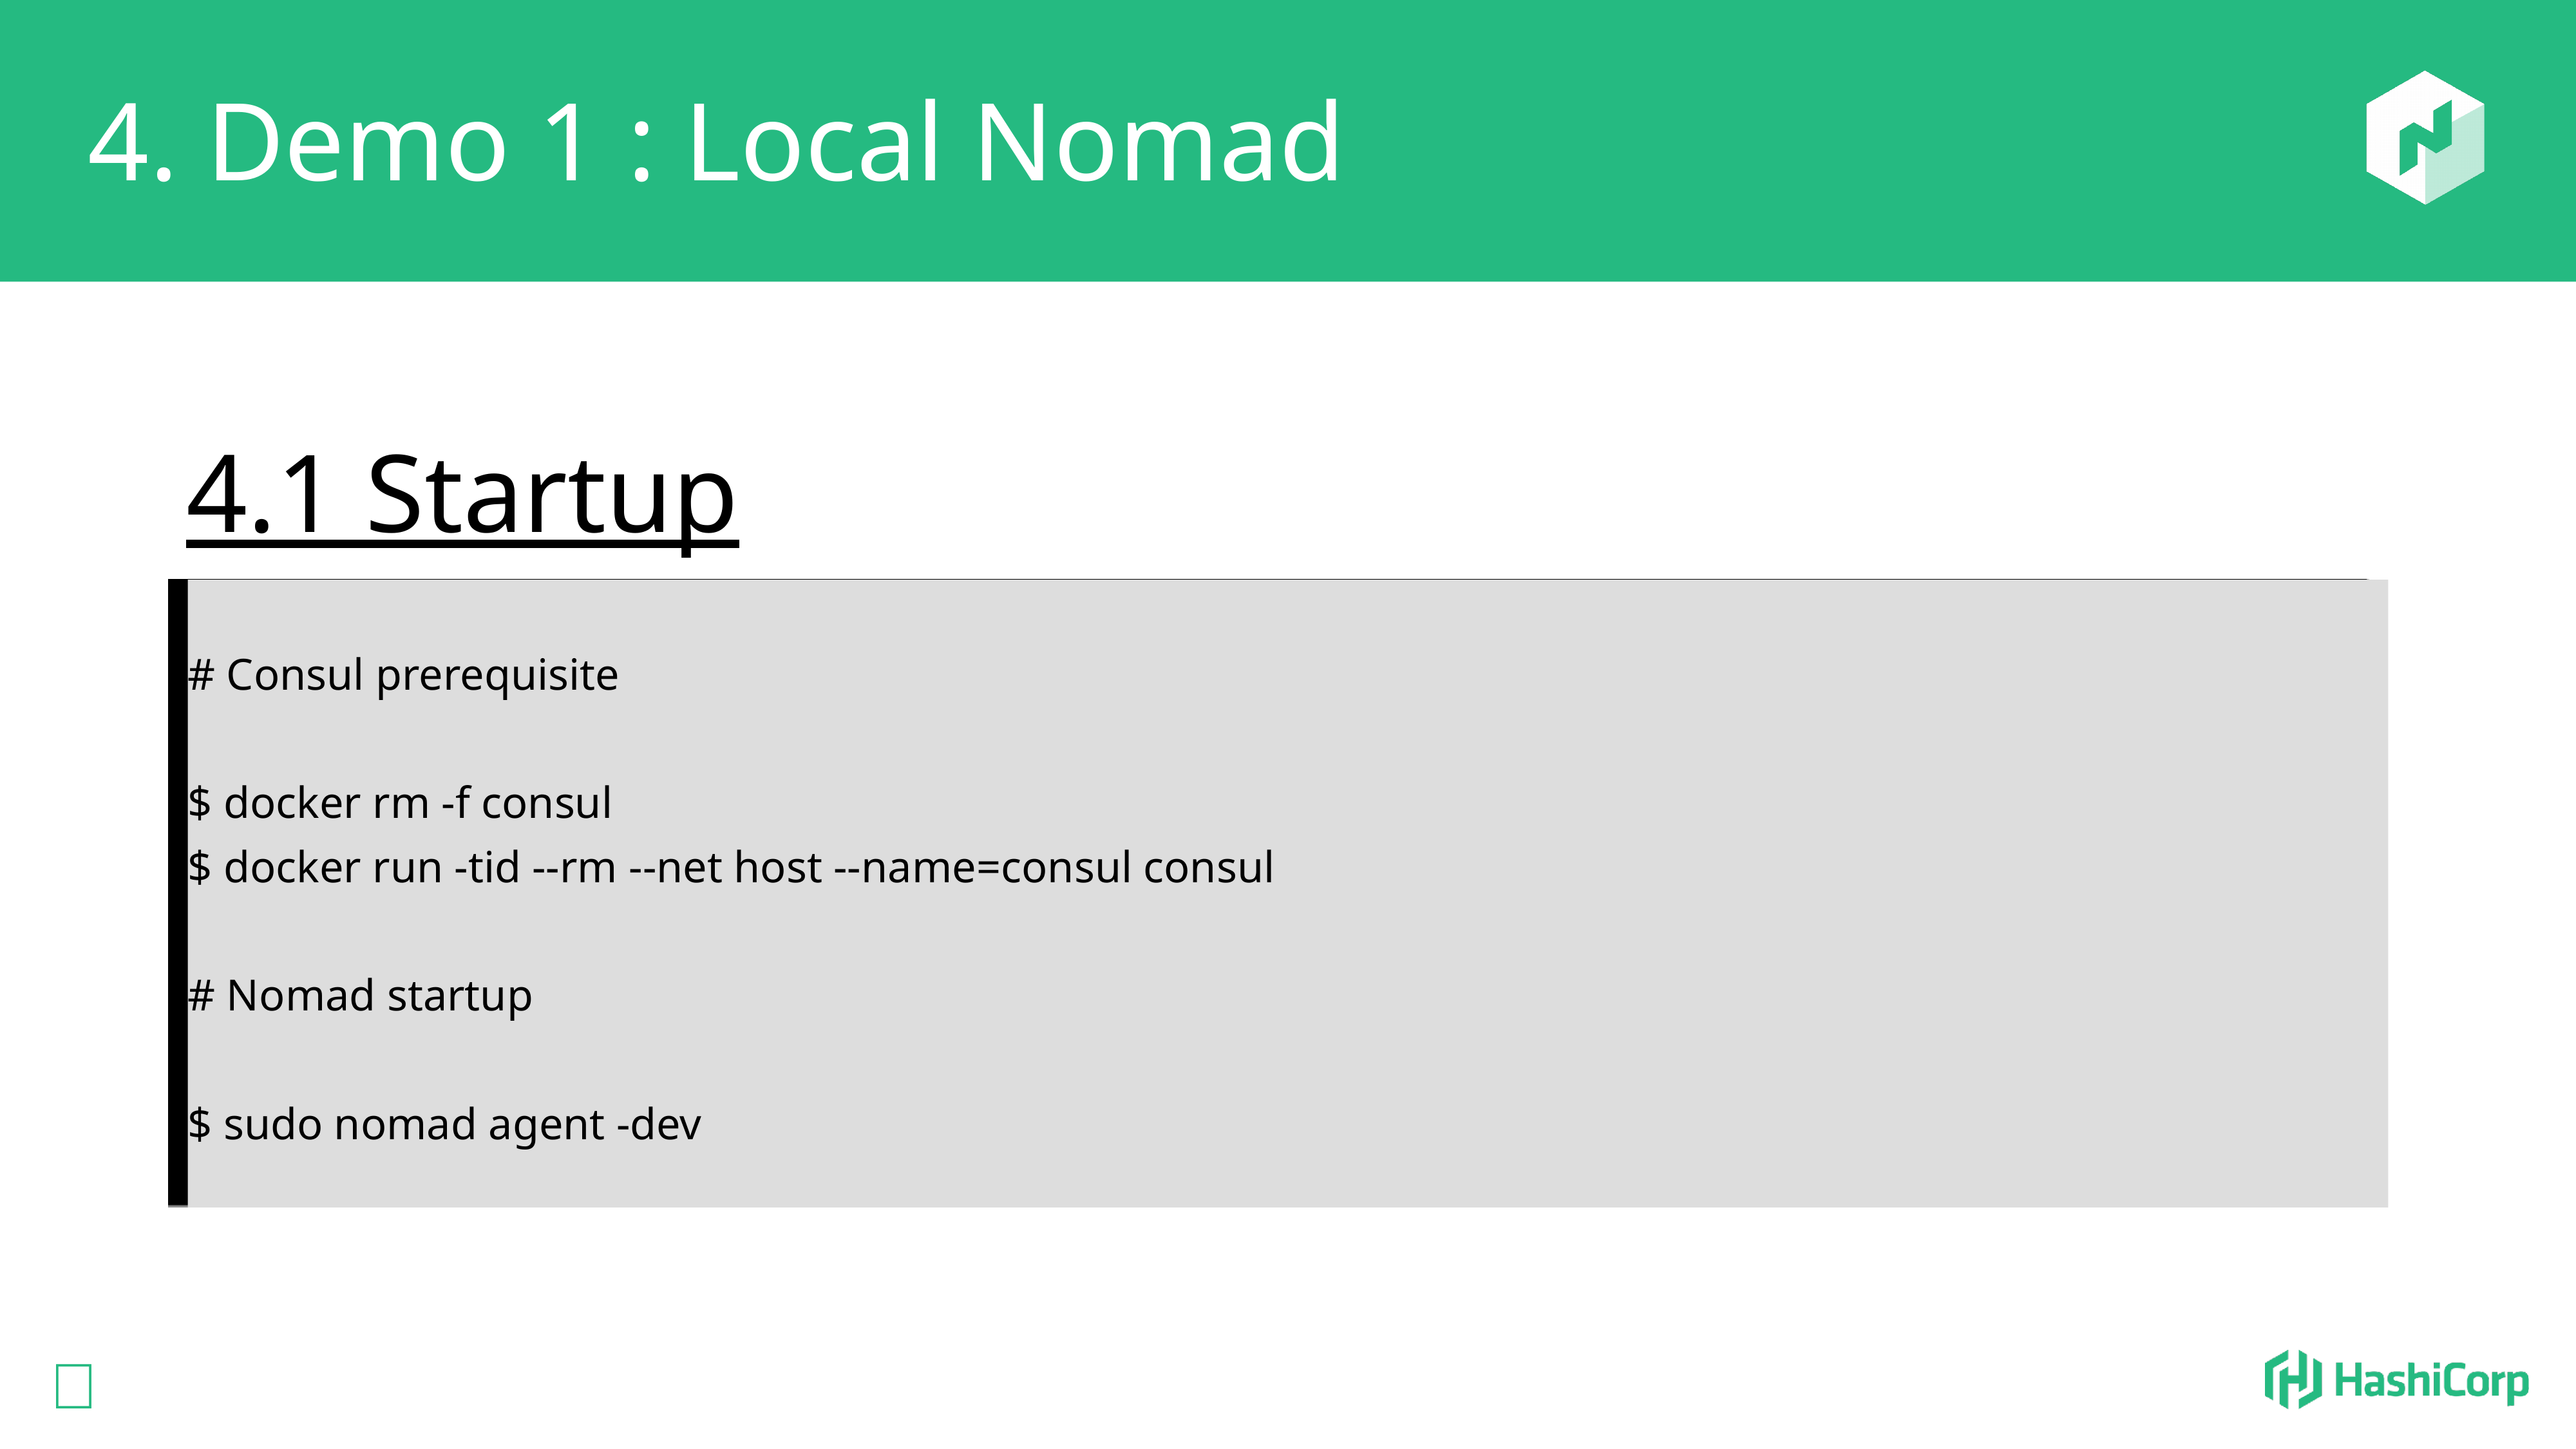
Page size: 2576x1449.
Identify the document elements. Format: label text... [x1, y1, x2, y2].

picture [2358, 70, 2493, 205]
list # Consul prerequisite $ docker rm -f consul $ docker run -tid --rm --net host --name=consul consul # Nomad startup $ sudo nomad agent -dev [187, 580, 2389, 1207]
list 4.1 Startup [186, 402, 2387, 580]
title 4. Demo 1 : Local Nomad [82, 37, 2313, 238]
picture [2265, 1349, 2529, 1410]
